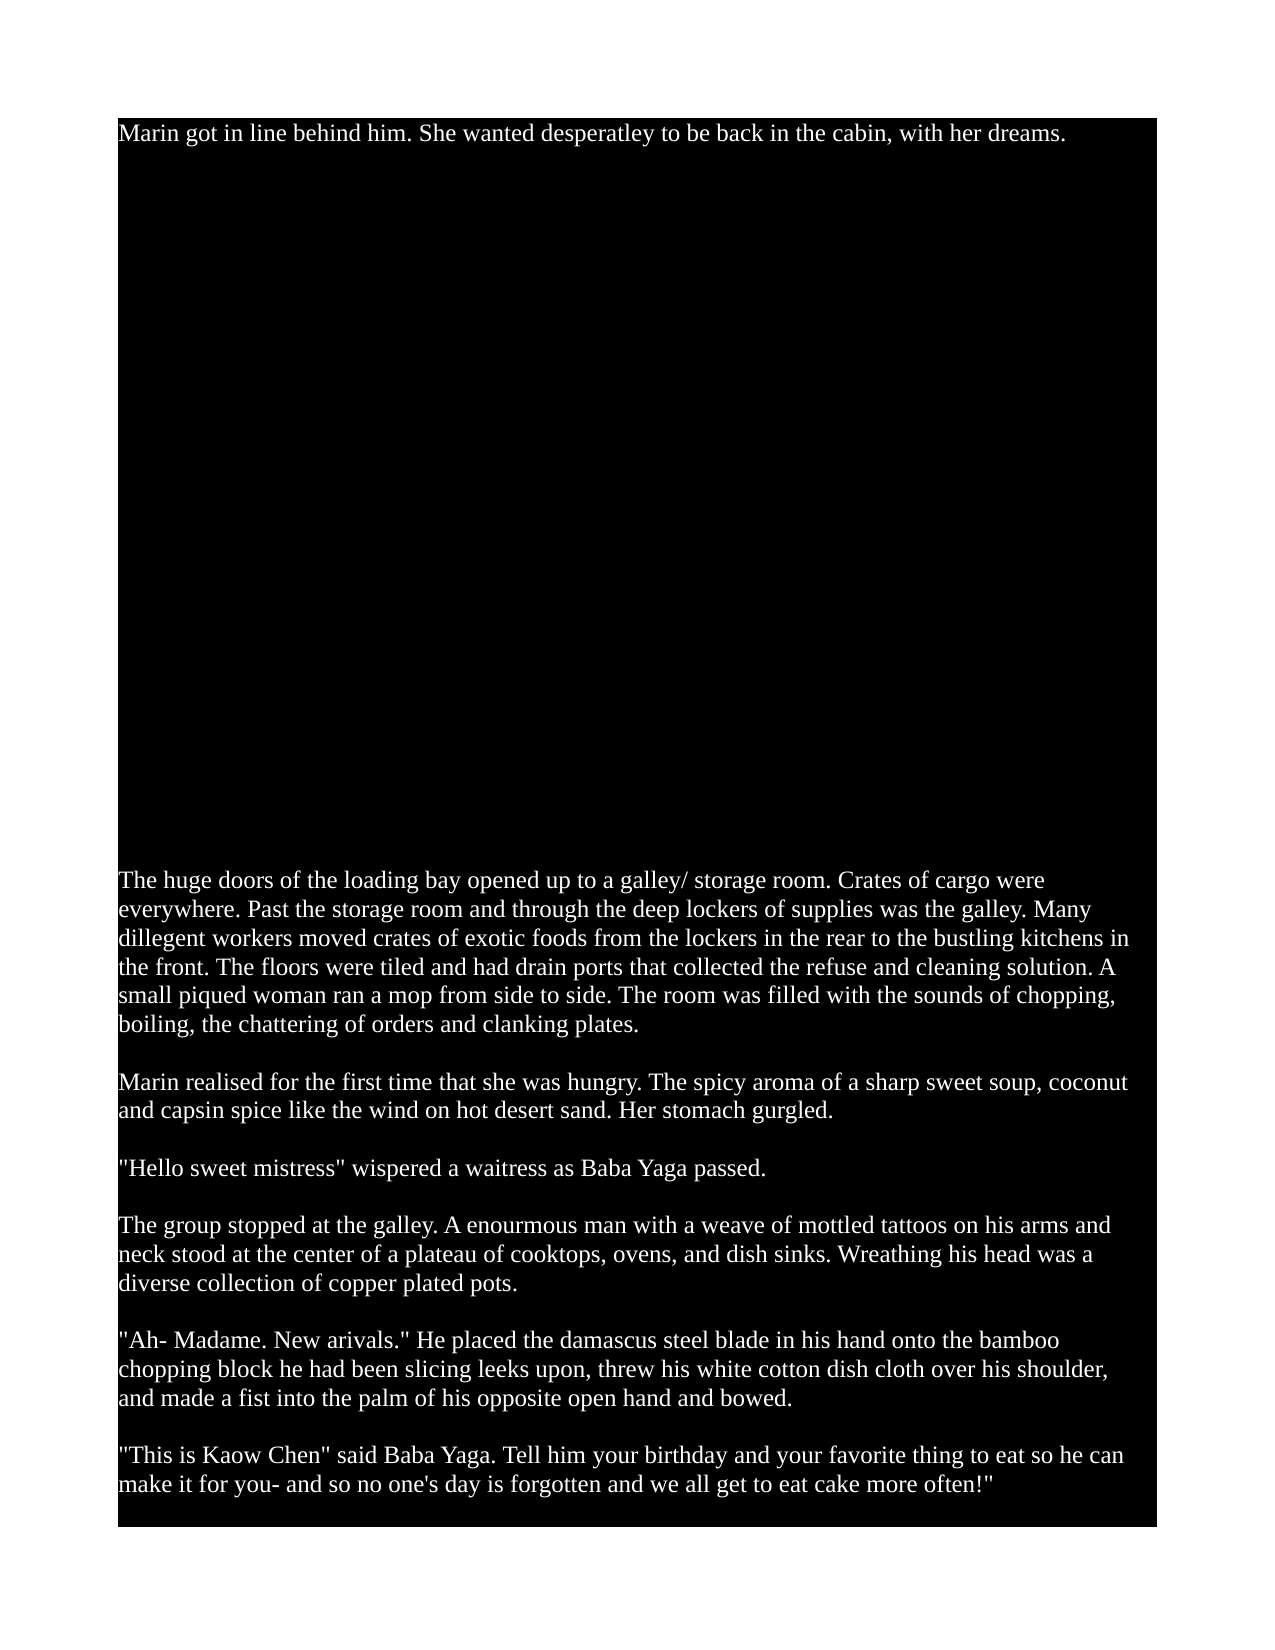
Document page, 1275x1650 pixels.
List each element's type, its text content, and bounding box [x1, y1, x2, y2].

text "This is Kaow Chen" said Baba Yaga. Tell him your birthday and your favorite thing to eat so he can make it for you- and so no one's day is forgotten and we all get to eat cake more often!" [118, 1441, 1157, 1498]
text The huge doors of the loading bay opened up to a galley/ storage room. Crates of cargo were everywhere. Past the storage room and through the deep lockers of supplies was the galley. Many dillegent workers moved crates of exotic foods from the lockers in the rear to the bustling kitchens in the front. The floors were tiled and had drain ports that collected the refuse and cleaning solution. A small piqued woman ran a mop from side to side. The room was filled with the sounds of chopping, boiling, the chattering of orders and clanking plates. [118, 866, 1157, 1038]
text "Ah- Madame. New arivals." He placed the damascus steel blade in his hand onto the bamboo chopping block he had been slicing leeks upon, threw his white cotton dish cloth over his shoulder, and made a fist into the palm of his opposite open hand and bowed. [118, 1326, 1157, 1412]
text "Hello sweet mistress" wispered a waitress as Baba Yaga passed. The group stopped at the galley. A enourmous man with a weave of mottled tattoos on his arms and neck stood at the center of a plateau of cooktops, ovens, and dish sinks. Wreathing his head was a diverse collection of copper plated pots. [118, 1153, 1157, 1297]
text Marin realised for the first time that she was hungry. The spicy aroma of a sharp sweet soup, coconut and capsin spice like the wind on hot desert sand. Her stomach gurgled. [118, 1067, 1157, 1124]
text Marin got in line behind him. She wanted desperatley to be back in the cabin, with her dreams. [118, 118, 1157, 147]
